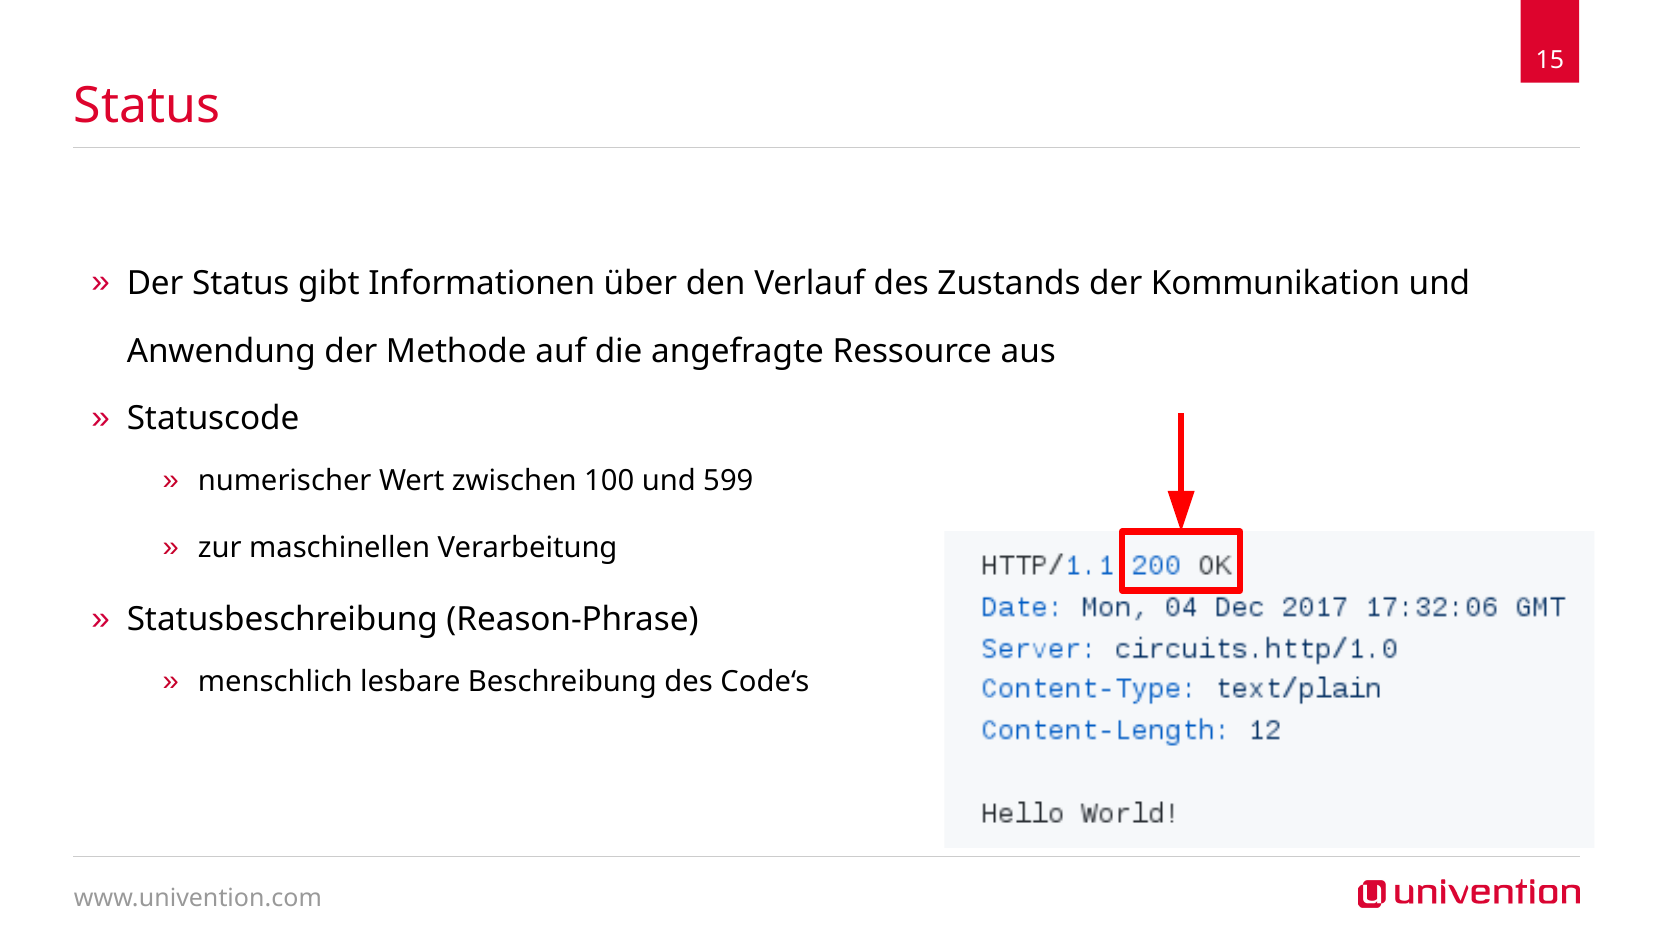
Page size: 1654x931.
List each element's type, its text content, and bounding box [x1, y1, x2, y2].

list Der Status gibt Informationen über den Verlauf des Zustands der Kommunikation und Anwendung der Methode auf die angefragte Ressource aus Statuscode numerischer Wert zwischen 100 und 599 zur maschinellen Verarbeitung Statusbeschreibung (Reason-Phrase) menschlich lesbare Beschreibung des Code‘s [73, 236, 1580, 827]
picture [1125, 535, 1237, 587]
picture [1358, 879, 1580, 908]
title Status [73, 59, 1580, 148]
picture [944, 531, 1595, 848]
